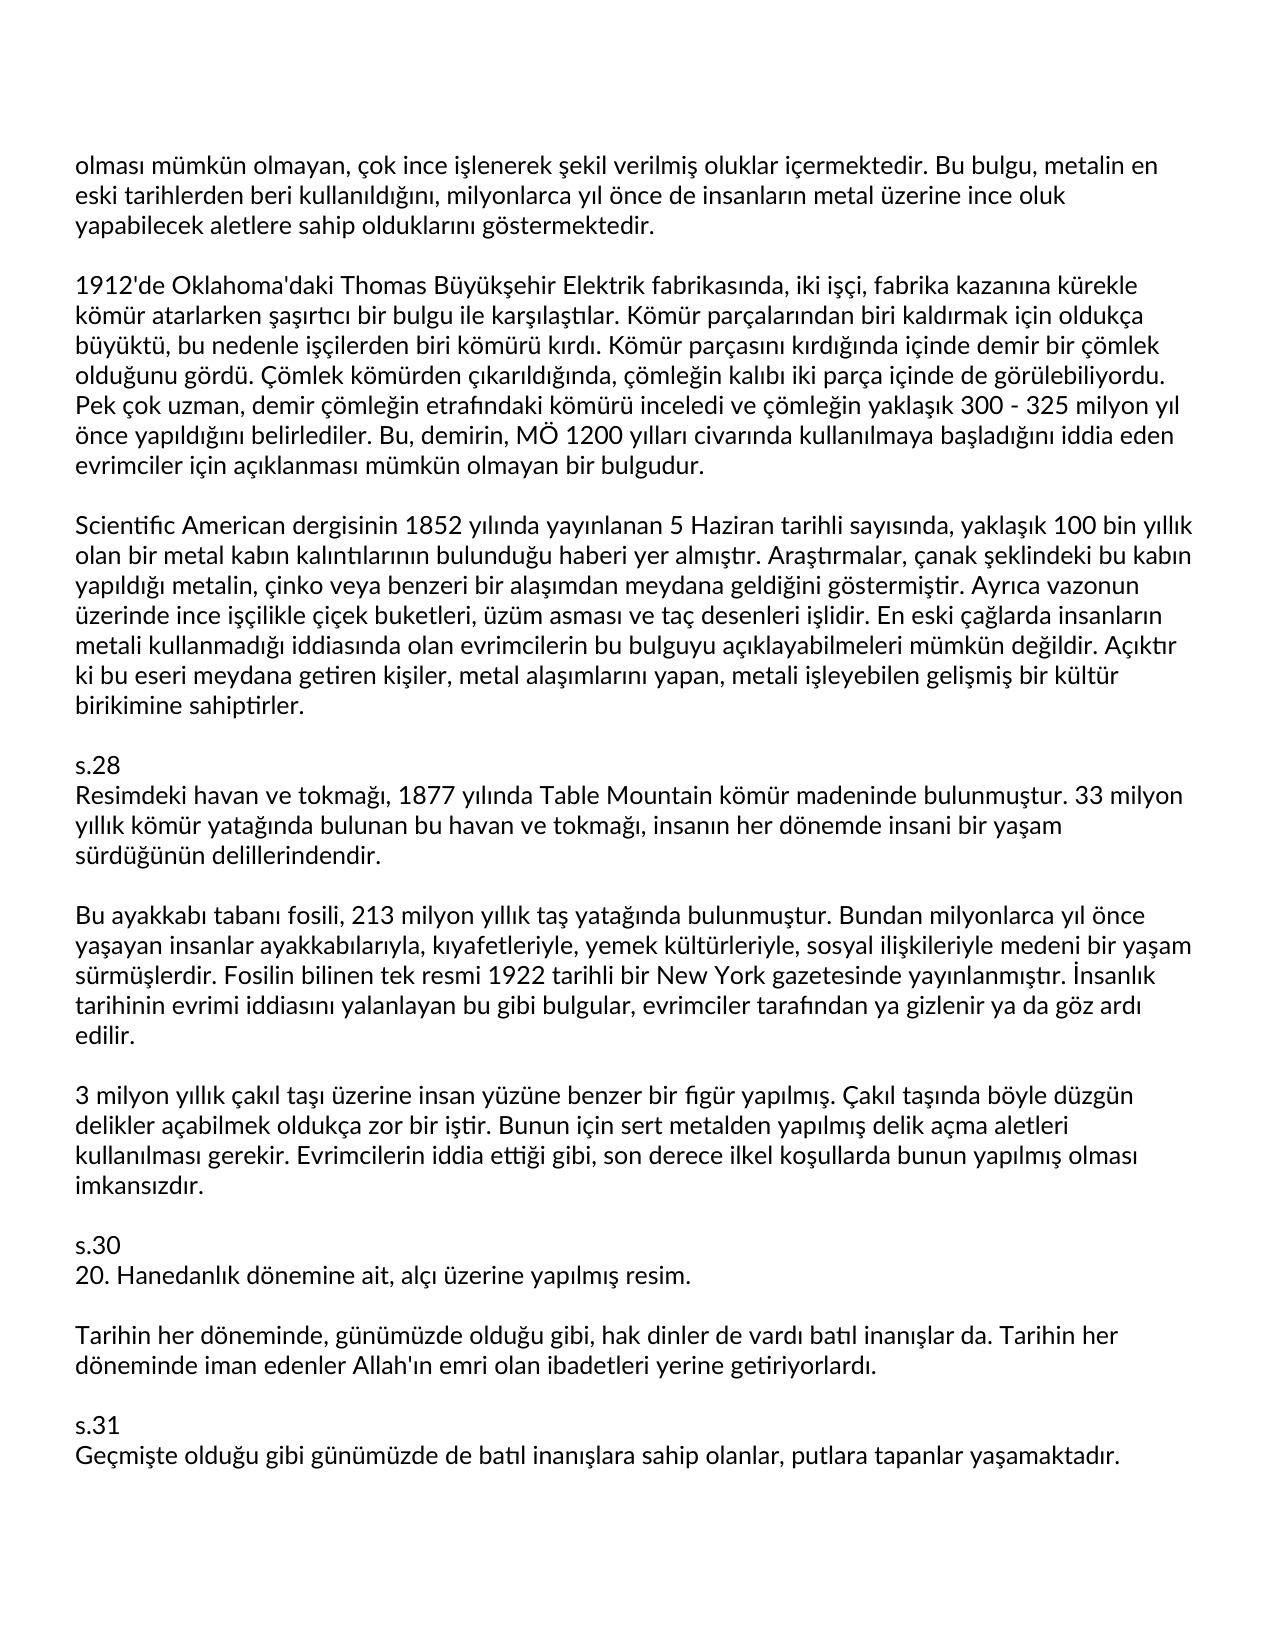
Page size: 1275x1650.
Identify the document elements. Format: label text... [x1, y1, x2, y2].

text Geçmişte olduğu gibi günümüzde de batıl inanışlara sahip olanlar, putlara tapanlar yaşamaktadır. [75, 1440, 1200, 1470]
text 3 milyon yıllık çakıl taşı üzerine insan yüzüne benzer bir figür yapılmış. Çakıl taşında böyle düzgün delikler açabilmek oldukça zor bir iştir. Bunun için sert metalden yapılmış delik açma aletleri kullanılması gerekir. Evrimcilerin iddia ettiği gibi, son derece ilkel koşullarda bunun yapılmış olması imkansızdır. [75, 1080, 1200, 1200]
text s.31 [75, 1410, 1200, 1440]
text s.30 [75, 1230, 1200, 1260]
text Resimdeki havan ve tokmağı, 1877 yılında Table Mountain kömür madeninde bulunmuştur. 33 milyon yıllık kömür yatağında bulunan bu havan ve tokmağı, insanın her dönemde insani bir yaşam sürdüğünün delillerindendir. [75, 780, 1200, 870]
text 1912'de Oklahoma'daki Thomas Büyükşehir Elektrik fabrikasında, iki işçi, fabrika kazanına kürekle kömür atarlarken şaşırtıcı bir bulgu ile karşılaştılar. Kömür parçalarından biri kaldırmak için oldukça büyüktü, bu nedenle işçilerden biri kömürü kırdı. Kömür parçasını kırdığında içinde demir bir çömlek olduğunu gördü. Çömlek kömürden çıkarıldığında, çömleğin kalıbı iki parça içinde de görülebiliyordu. Pek çok uzman, demir çömleğin etrafındaki kömürü inceledi ve çömleğin yaklaşık 300 - 325 milyon yıl önce yapıldığını belirlediler. Bu, demirin, MÖ 1200 yılları civarında kullanılmaya başladığını iddia eden evrimciler için açıklanması mümkün olmayan bir bulgudur. [75, 270, 1200, 480]
text 20. Hanedanlık dönemine ait, alçı üzerine yapılmış resim. [75, 1260, 1200, 1290]
text Bu ayakkabı tabanı fosili, 213 milyon yıllık taş yatağında bulunmuştur. Bundan milyonlarca yıl önce yaşayan insanlar ayakkabılarıyla, kıyafetleriyle, yemek kültürleriyle, sosyal ilişkileriyle medeni bir yaşam sürmüşlerdir. Fosilin bilinen tek resmi 1922 tarihli bir New York gazetesinde yayınlanmıştır. İnsanlık tarihinin evrimi iddiasını yalanlayan bu gibi bulgular, evrimciler tarafından ya gizlenir ya da göz ardı edilir. [75, 900, 1200, 1050]
text s.28 [75, 750, 1200, 780]
text olması mümkün olmayan, çok ince işlenerek şekil verilmiş oluklar içermektedir. Bu bulgu, metalin en eski tarihlerden beri kullanıldığını, milyonlarca yıl önce de insanların metal üzerine ince oluk yapabilecek aletlere sahip olduklarını göstermektedir. [75, 150, 1200, 240]
text Scientific American dergisinin 1852 yılında yayınlanan 5 Haziran tarihli sayısında, yaklaşık 100 bin yıllık olan bir metal kabın kalıntılarının bulunduğu haberi yer almıştır. Araştırmalar, çanak şeklindeki bu kabın yapıldığı metalin, çinko veya benzeri bir alaşımdan meydana geldiğini göstermiştir. Ayrıca vazonun üzerinde ince işçilikle çiçek buketleri, üzüm asması ve taç desenleri işlidir. En eski çağlarda insanların metali kullanmadığı iddiasında olan evrimcilerin bu bulguyu açıklayabilmeleri mümkün değildir. Açıktır ki bu eseri meydana getiren kişiler, metal alaşımlarını yapan, metali işleyebilen gelişmiş bir kültür birikimine sahiptirler. [75, 510, 1200, 720]
text Tarihin her döneminde, günümüzde olduğu gibi, hak dinler de vardı batıl inanışlar da. Tarihin her döneminde iman edenler Allah'ın emri olan ibadetleri yerine getiriyorlardı. [75, 1320, 1200, 1380]
